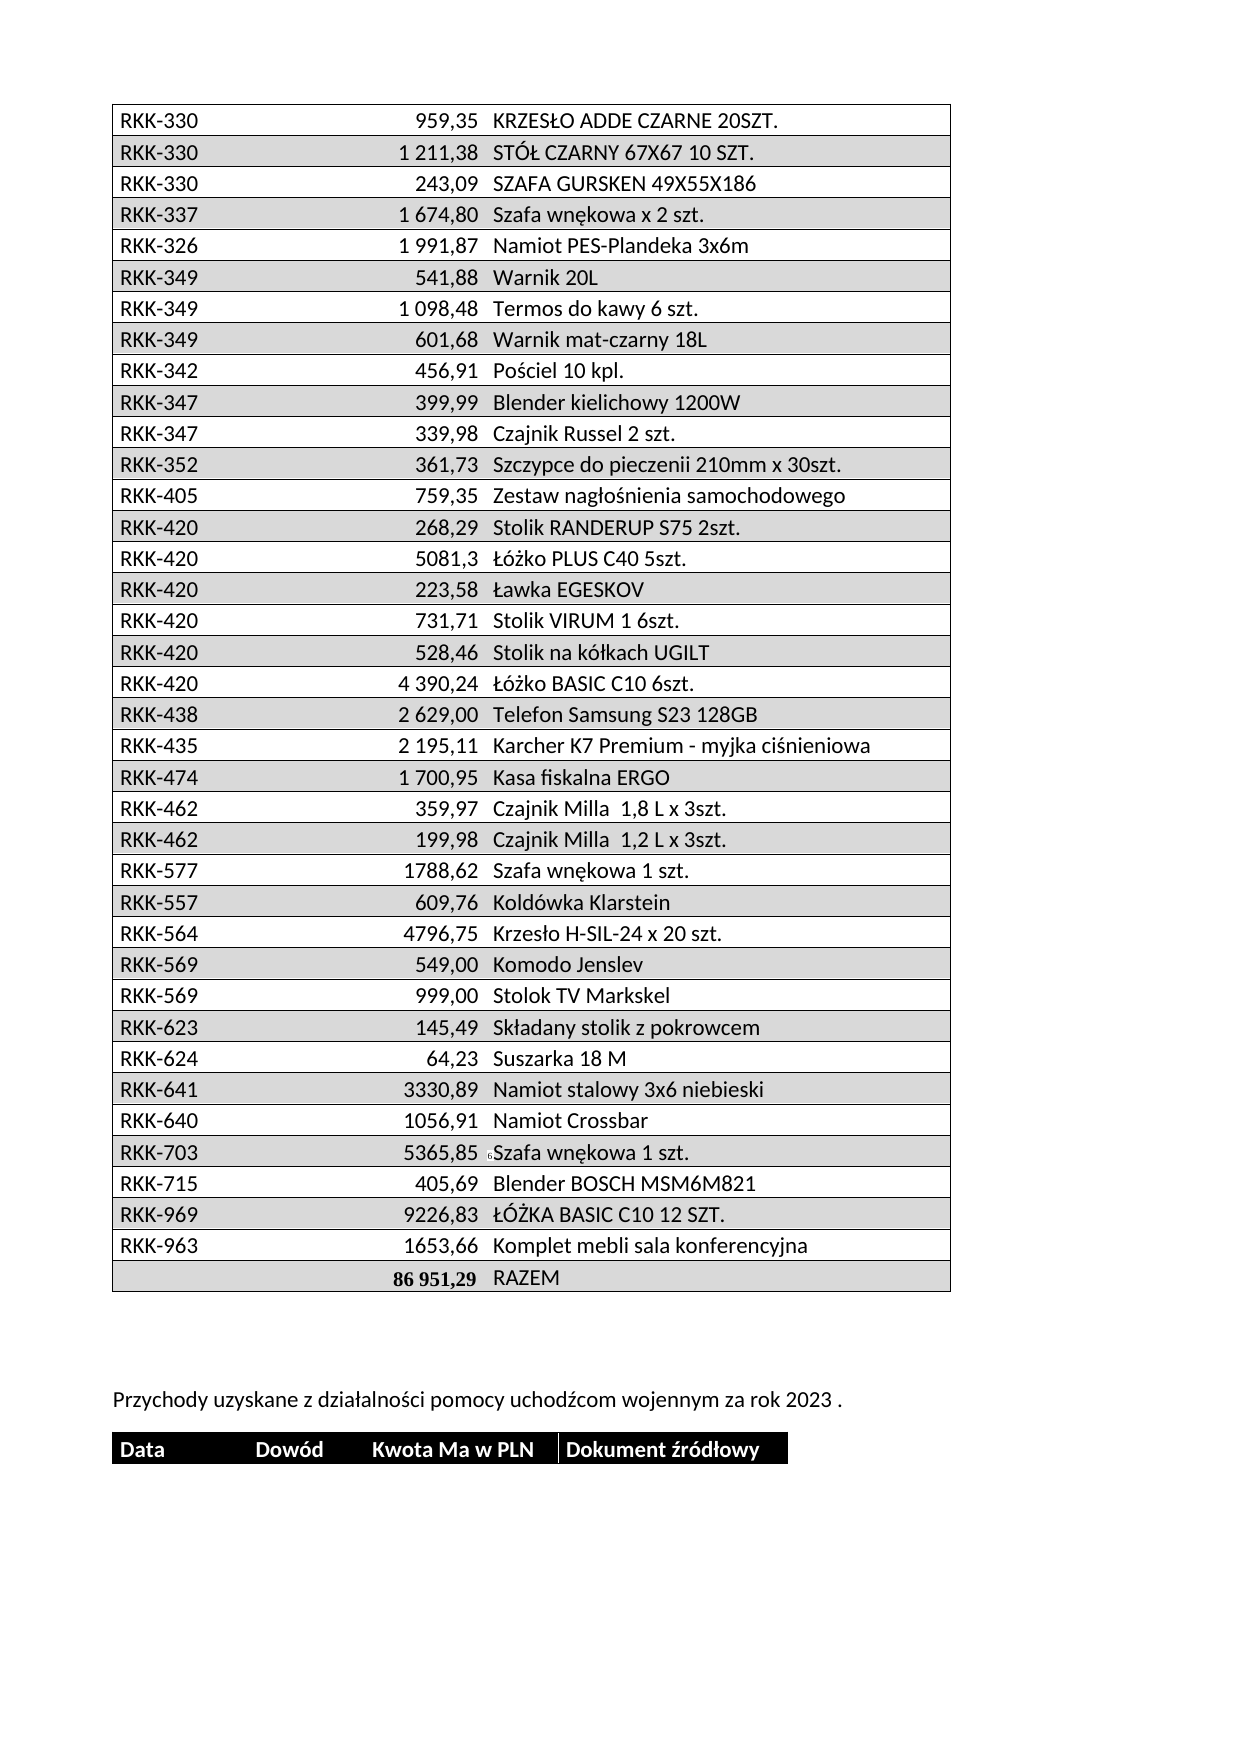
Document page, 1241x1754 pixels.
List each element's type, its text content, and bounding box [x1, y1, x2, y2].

table_cell RKK-420 [113, 667, 292, 697]
table_cell Stolik na kółkach UGILT [486, 636, 950, 666]
table_header Dowód [248, 1433, 365, 1463]
table_cell [113, 1261, 292, 1291]
table_cell RKK-569 [113, 948, 292, 978]
table_cell 1 991,87 [292, 230, 486, 260]
table_cell 145,49 [292, 1011, 486, 1041]
table_cell Ławka EGESKOV [486, 573, 950, 603]
table_cell 339,98 [292, 417, 486, 447]
table_cell ŁÓŻKA BASIC C10 12 SZT. [486, 1198, 950, 1228]
table_cell 3330,89 [292, 1073, 486, 1103]
table_cell 399,99 [292, 386, 486, 416]
table_cell 541,88 [292, 261, 486, 291]
table_cell Stolik VIRUM 1 6szt. [486, 605, 950, 635]
table_cell RKK-420 [113, 542, 292, 572]
table_cell RKK-337 [113, 198, 292, 228]
table_cell RKK-330 [113, 167, 292, 197]
table_cell Szafa wnękowa x 2 szt. [486, 198, 950, 228]
table_cell 759,35 [292, 480, 486, 510]
table_cell Suszarka 18 M [486, 1042, 950, 1072]
table_cell RKK-349 [113, 261, 292, 291]
table_cell Komodo Jenslev [486, 948, 950, 978]
table_cell 405,69 [292, 1167, 486, 1197]
table_cell RKK-435 [113, 730, 292, 760]
table_cell 361,73 [292, 448, 486, 478]
table_cell RKK-564 [113, 917, 292, 947]
table_header Dokument źródłowy [559, 1433, 787, 1463]
table_cell RKK-352 [113, 448, 292, 478]
table_cell 2 195,11 [292, 730, 486, 760]
table_cell 1 211,38 [292, 136, 486, 166]
table_cell 609,76 [292, 886, 486, 916]
table_cell RKK-330 [113, 136, 292, 166]
table_cell Czajnik Milla 1,8 L x 3szt. [486, 792, 950, 822]
table_cell RKK-420 [113, 573, 292, 603]
table_cell 1 098,48 [292, 292, 486, 322]
table_cell Blender kielichowy 1200W [486, 386, 950, 416]
table_cell 456,91 [292, 355, 486, 385]
table_cell 5081,3 [292, 542, 486, 572]
table_cell 4 390,24 [292, 667, 486, 697]
table_cell RKK-703 [113, 1136, 292, 1166]
table_cell Namiot stalowy 3x6 niebieski [486, 1073, 950, 1103]
table_cell 1653,66 [292, 1230, 486, 1260]
table_cell Krzesło H-SIL-24 x 20 szt. [486, 917, 950, 947]
table_cell RKK-715 [113, 1167, 292, 1197]
table_cell 1 700,95 [292, 761, 486, 791]
table_cell 359,97 [292, 792, 486, 822]
table_cell Czajnik Russel 2 szt. [486, 417, 950, 447]
table_cell 731,71 [292, 605, 486, 635]
table_cell Koldówka Klarstein [486, 886, 950, 916]
table_cell Warnik 20L [486, 261, 950, 291]
table_cell 199,98 [292, 823, 486, 853]
table_cell RKK-420 [113, 605, 292, 635]
table_cell Kasa fiskalna ERGO [486, 761, 950, 791]
table_cell RKK-349 [113, 323, 292, 353]
table_cell Stolok TV Markskel [486, 980, 950, 1010]
table_cell KRZESŁO ADDE CZARNE 20SZT. [486, 105, 950, 135]
table_cell 223,58 [292, 573, 486, 603]
table_cell 999,00 [292, 980, 486, 1010]
table_cell RKK-557 [113, 886, 292, 916]
table_cell 1 674,80 [292, 198, 486, 228]
table_cell 959,35 [292, 105, 486, 135]
text Przychody uzyskane z działalności pomocy uchodźcom wojennym za rok 2023 . [113, 1385, 1128, 1413]
table_cell 243,09 [292, 167, 486, 197]
table_cell RKK-640 [113, 1105, 292, 1135]
table_cell Zestaw nagłośnienia samochodowego [486, 480, 950, 510]
table_cell Termos do kawy 6 szt. [486, 292, 950, 322]
table_cell RKK-569 [113, 980, 292, 1010]
table_cell 268,29 [292, 511, 486, 541]
table_cell RKK-577 [113, 855, 292, 885]
table_cell RKK-969 [113, 1198, 292, 1228]
table_cell RKK-474 [113, 761, 292, 791]
table_cell Łóżko BASIC C10 6szt. [486, 667, 950, 697]
table_cell RKK-462 [113, 823, 292, 853]
table_cell Szczypce do pieczenii 210mm x 30szt. [486, 448, 950, 478]
table_cell RKK-420 [113, 511, 292, 541]
table_cell RKK-420 [113, 636, 292, 666]
table_cell 1788,62 [292, 855, 486, 885]
table_cell RKK-641 [113, 1073, 292, 1103]
table_cell Składany stolik z pokrowcem [486, 1011, 950, 1041]
table_cell Namiot Crossbar [486, 1105, 950, 1135]
table_header Kwota Ma w PLN [365, 1433, 558, 1463]
table_cell 601,68 [292, 323, 486, 353]
table_cell Łóżko PLUS C40 5szt. [486, 542, 950, 572]
table_cell Szafa wnękowa 1 szt. [486, 855, 950, 885]
table_cell 2 629,00 [292, 698, 486, 728]
table_cell Telefon Samsung S23 128GB [486, 698, 950, 728]
table_cell 4796,75 [292, 917, 486, 947]
table_cell RKK-347 [113, 417, 292, 447]
table_cell Szafa wnękowa 1 szt. [486, 1136, 950, 1166]
table_cell Warnik mat-czarny 18L [486, 323, 950, 353]
table_cell Komplet mebli sala konferencyjna [486, 1230, 950, 1260]
table_cell 9226,83 [292, 1198, 486, 1228]
table_cell RKK-462 [113, 792, 292, 822]
table_cell RKK-624 [113, 1042, 292, 1072]
table_cell RKK-326 [113, 230, 292, 260]
table_cell RKK-405 [113, 480, 292, 510]
table_cell 64,23 [292, 1042, 486, 1072]
table_cell Namiot PES-Plandeka 3x6m [486, 230, 950, 260]
table_cell RKK-347 [113, 386, 292, 416]
table_cell Pościel 10 kpl. [486, 355, 950, 385]
table_cell 528,46 [292, 636, 486, 666]
table_cell Czajnik Milla 1,2 L x 3szt. [486, 823, 950, 853]
table_cell 5365,85 [292, 1136, 486, 1166]
table_cell RKK-342 [113, 355, 292, 385]
table_cell RKK-438 [113, 698, 292, 728]
table_cell SZAFA GURSKEN 49X55X186 [486, 167, 950, 197]
table_cell STÓŁ CZARNY 67X67 10 SZT. [486, 136, 950, 166]
table_cell Blender BOSCH MSM6M821 [486, 1167, 950, 1197]
table_cell RKK-623 [113, 1011, 292, 1041]
table_cell RKK-349 [113, 292, 292, 322]
table_cell Karcher K7 Premium - myjka ciśnieniowa [486, 730, 950, 760]
table_cell 549,00 [292, 948, 486, 978]
table_cell Stolik RANDERUP S75 2szt. [486, 511, 950, 541]
table_cell RAZEM [486, 1261, 950, 1291]
table_cell 1056,91 [292, 1105, 486, 1135]
table_header Data [113, 1433, 248, 1463]
table_cell RKK-330 [113, 105, 292, 135]
table_cell 86 951,29 [292, 1261, 486, 1291]
table_cell RKK-963 [113, 1230, 292, 1260]
